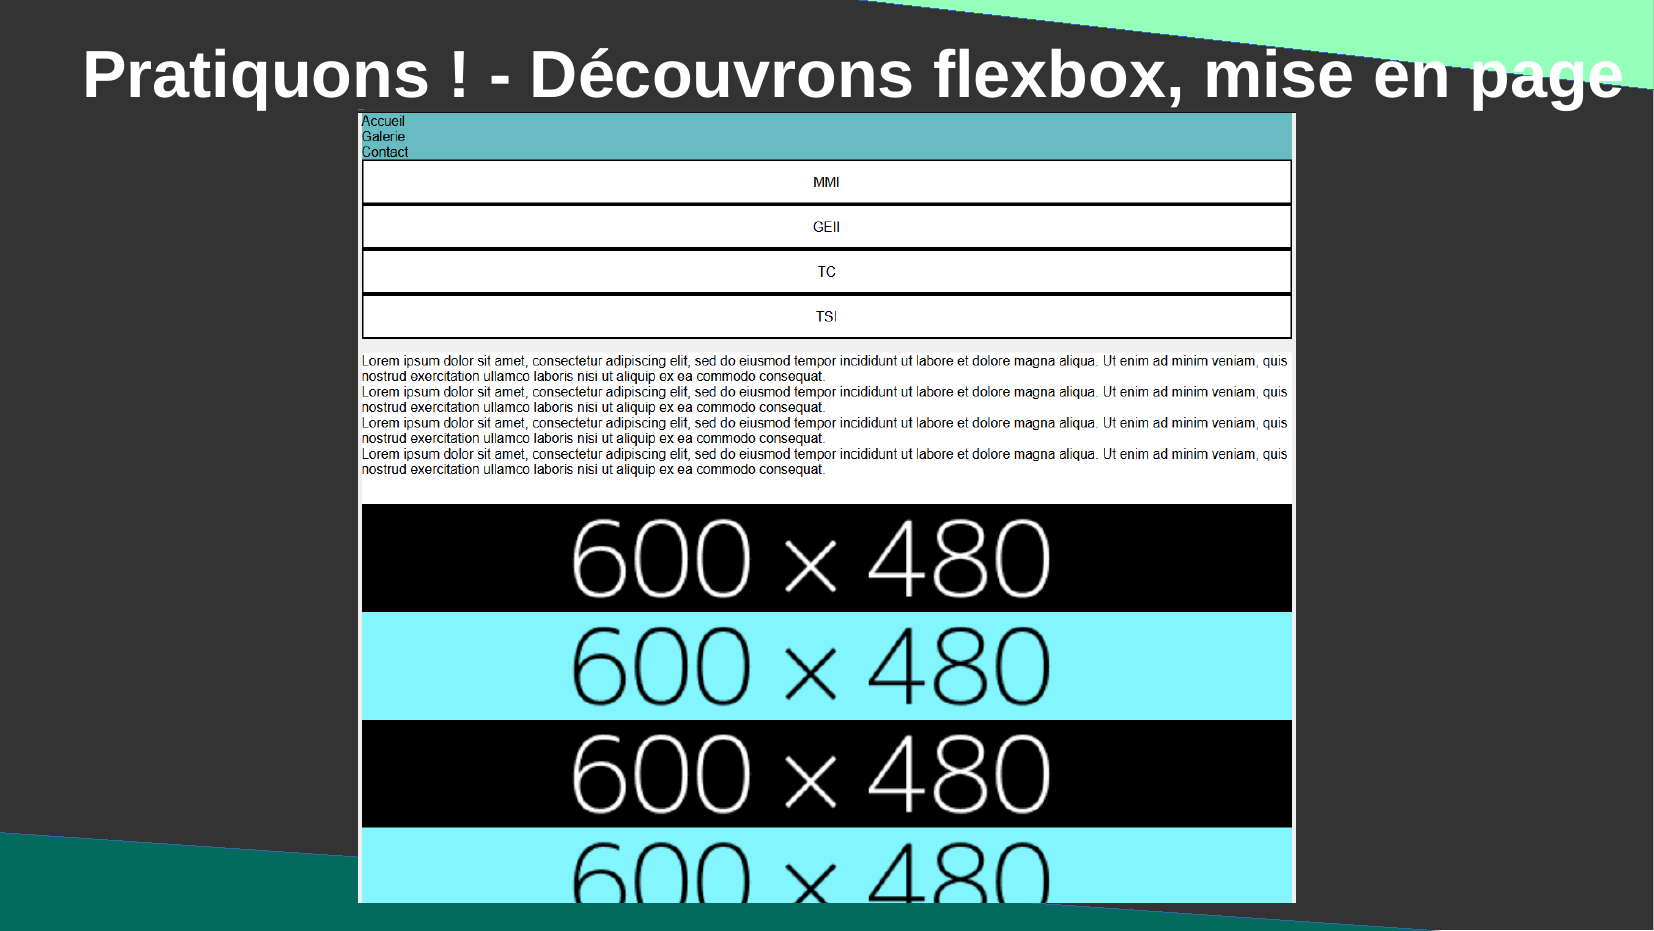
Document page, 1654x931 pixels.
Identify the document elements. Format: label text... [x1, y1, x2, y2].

title Pratiquons ! - Découvrons flexbox, mise en page [82, 37, 1630, 112]
text_box [859, 0, 1654, 90]
picture [358, 109, 1296, 903]
